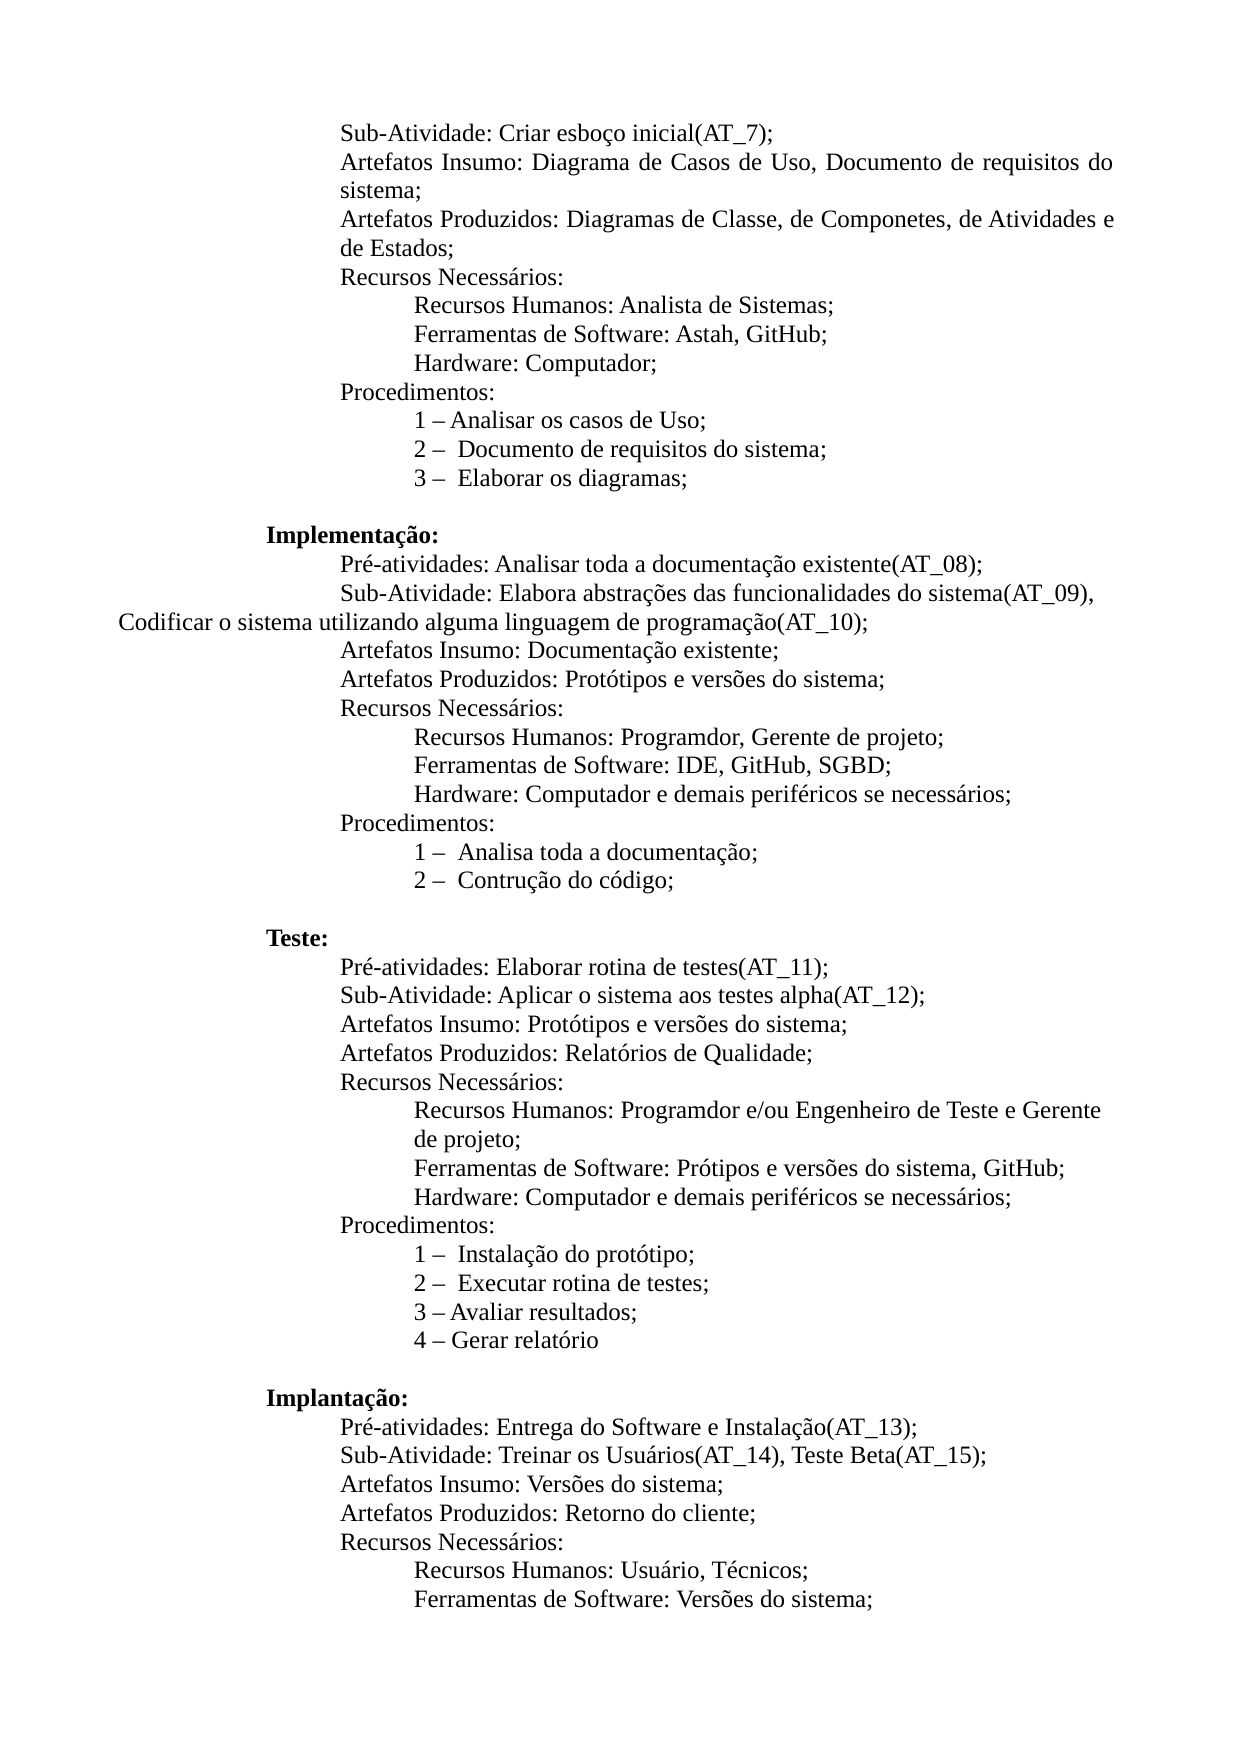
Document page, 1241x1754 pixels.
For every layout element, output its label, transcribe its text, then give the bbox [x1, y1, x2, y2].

text Recursos Humanos: Usuário, Técnicos; [118, 1556, 1122, 1584]
text Ferramentas de Software: IDE, GitHub, SGBD; [118, 751, 1122, 779]
text Recursos Humanos: Programdor, Gerente de projeto; [118, 722, 1122, 751]
text Pré-atividades: Elaborar rotina de testes(AT_11); [118, 952, 1122, 981]
text Ferramentas de Software: Versões do sistema; [118, 1584, 1122, 1613]
text Recursos Humanos: Analista de Sistemas; [118, 291, 1122, 319]
text Artefatos Insumo: Protótipos e versões do sistema; [118, 1009, 1122, 1038]
text Sub-Atividade: Elabora abstrações das funcionalidades do sistema(AT_09), Codificar o sistema utilizando alguma linguagem de programação(AT_10); [118, 578, 1122, 636]
text 3 – Elaborar os diagramas; [118, 463, 1122, 492]
text Sub-Atividade: Aplicar o sistema aos testes alpha(AT_12); [118, 981, 1122, 1009]
text Artefatos Produzidos: Protótipos e versões do sistema; [118, 664, 1122, 693]
text Artefatos Produzidos: Relatórios de Qualidade; [118, 1038, 1122, 1067]
text Recursos Necessários: [118, 1527, 1122, 1556]
text Procedimentos: [118, 808, 1122, 837]
text Hardware: Computador e demais periféricos se necessários; [118, 1182, 1122, 1211]
text Pré-atividades: Entrega do Software e Instalação(AT_13); [118, 1412, 1122, 1441]
text Artefatos Insumo: Versões do sistema; [118, 1469, 1122, 1498]
text Implantação: [118, 1383, 1122, 1412]
text Recursos Humanos: Programdor e/ou Engenheiro de Teste e Gerente de projeto; [118, 1096, 1122, 1153]
text 2 – Documento de requisitos do sistema; [118, 434, 1122, 463]
text Recursos Necessários: [118, 1067, 1122, 1096]
text 1 – Analisa toda a documentação; [118, 837, 1122, 866]
text Ferramentas de Software: Prótipos e versões do sistema, GitHub; [118, 1153, 1122, 1182]
text Teste: [118, 923, 1122, 952]
text Artefatos Insumo: Diagrama de Casos de Uso, Documento de requisitos do sistema; [118, 147, 1122, 204]
text Artefatos Insumo: Documentação existente; [118, 636, 1122, 664]
text Pré-atividades: Analisar toda a documentação existente(AT_08); [118, 549, 1122, 578]
text Artefatos Produzidos: Retorno do cliente; [118, 1498, 1122, 1527]
text Recursos Necessários: [118, 693, 1122, 722]
text 2 – Contrução do código; [118, 866, 1122, 894]
text 1 – Instalação do protótipo; [118, 1239, 1122, 1268]
text Sub-Atividade: Criar esboço inicial(AT_7); [118, 118, 1122, 147]
text Procedimentos: [118, 1211, 1122, 1239]
text Implementação: [118, 521, 1122, 549]
text 3 – Avaliar resultados; [118, 1297, 1122, 1326]
text Ferramentas de Software: Astah, GitHub; [118, 319, 1122, 348]
text Recursos Necessários: [118, 262, 1122, 291]
text Sub-Atividade: Treinar os Usuários(AT_14), Teste Beta(AT_15); [118, 1441, 1122, 1469]
text 2 – Executar rotina de testes; [118, 1268, 1122, 1297]
text 1 – Analisar os casos de Uso; [118, 406, 1122, 434]
text Artefatos Produzidos: Diagramas de Classe, de Componetes, de Atividades e de Estados; [118, 204, 1122, 262]
text 4 – Gerar relatório [118, 1326, 1122, 1354]
text Procedimentos: [118, 377, 1122, 406]
text Hardware: Computador e demais periféricos se necessários; [118, 779, 1122, 808]
text Hardware: Computador; [118, 348, 1122, 377]
